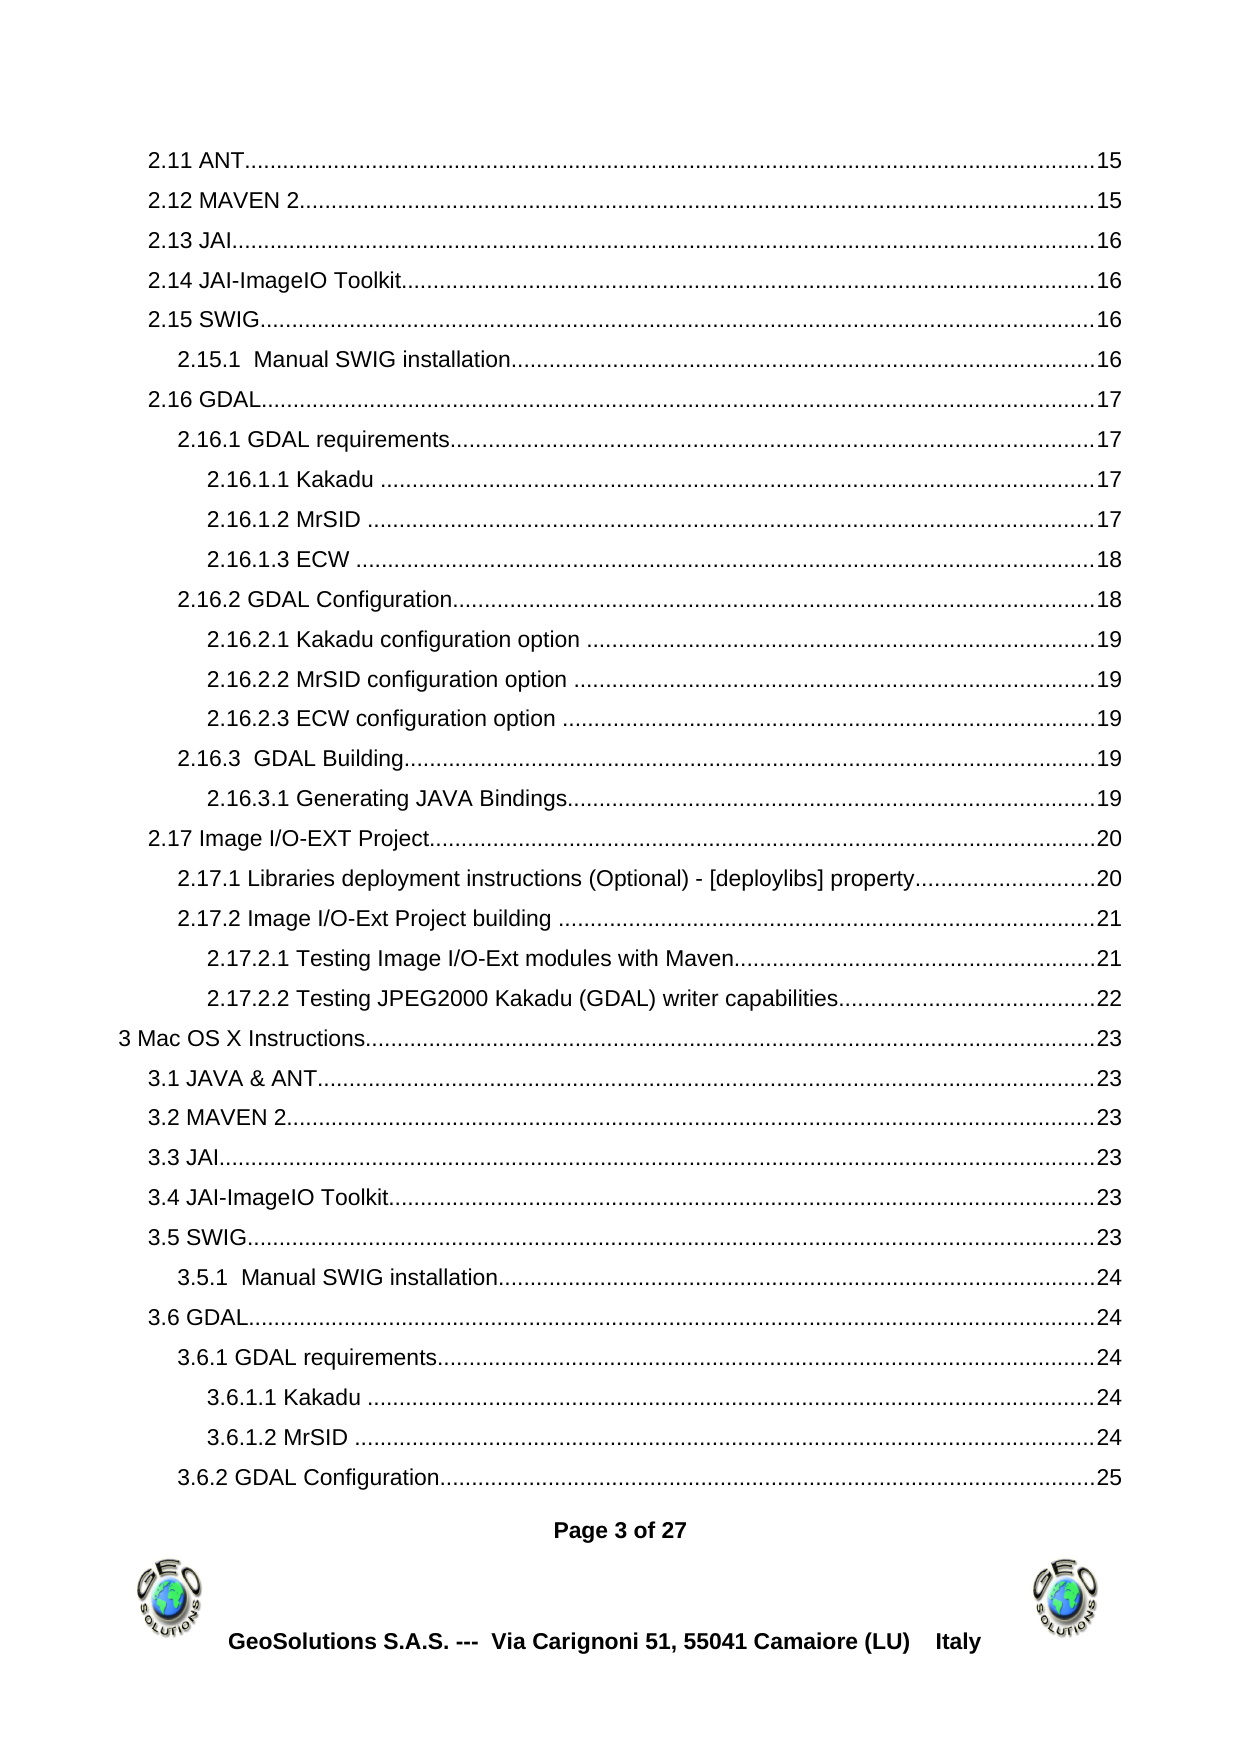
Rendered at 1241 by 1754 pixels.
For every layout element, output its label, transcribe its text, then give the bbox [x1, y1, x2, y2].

text 2.16.3.1 Generating JAVA Bindings 19 [207, 786, 1122, 812]
text 2.17.1 Libraries deployment instructions (Optional) - [deploylibs] property 20 [177, 866, 1122, 891]
text 2.16.2 GDAL Configuration 18 [177, 586, 1122, 612]
text 2.16 GDAL 17 [148, 387, 1122, 413]
text 2.17.2.1 Testing Image I/O-Ext modules with Maven 21 [207, 946, 1122, 971]
text 2.17.2 Image I/O-Ext Project building 21 [177, 906, 1122, 931]
text 3.6.1 GDAL requirements 24 [177, 1344, 1122, 1370]
text 2.16.2.1 Kakadu configuration option 19 [207, 626, 1122, 652]
text 2.16.1.1 Kakadu 17 [207, 467, 1122, 492]
text 3.6.1.2 MrSID 24 [207, 1424, 1122, 1450]
text 2.13 JAI 16 [148, 227, 1122, 253]
text 2.16.2.3 ECW configuration option 19 [207, 706, 1122, 732]
text 2.12 MAVEN 2 15 [148, 187, 1122, 213]
text 2.17.2.2 Testing JPEG2000 Kakadu (GDAL) writer capabilities 22 [207, 985, 1122, 1011]
text 2.15 SWIG 16 [148, 307, 1122, 333]
picture [1030, 1552, 1101, 1641]
text 3.6.1.1 Kakadu 24 [207, 1384, 1122, 1410]
text 3.5.1 Manual SWIG installation 24 [177, 1265, 1122, 1290]
text 3.4 JAI-ImageIO Toolkit 23 [148, 1185, 1122, 1211]
text 2.16.2.2 MrSID configuration option 19 [207, 666, 1122, 692]
text 2.16.3 GDAL Building 19 [177, 746, 1122, 772]
text 2.16.1.3 ECW 18 [207, 547, 1122, 572]
text 2.17 Image I/O-EXT Project 20 [148, 826, 1122, 851]
text 3.5 SWIG 23 [148, 1225, 1122, 1250]
text 2.15.1 Manual SWIG installation 16 [177, 347, 1122, 373]
text 3.6 GDAL 24 [148, 1304, 1122, 1330]
text 3 Mac OS X Instructions 23 [118, 1025, 1122, 1051]
text 3.3 JAI 23 [148, 1145, 1122, 1171]
text 3.6.2 GDAL Configuration 25 [177, 1464, 1122, 1490]
text 2.16.1.2 MrSID 17 [207, 507, 1122, 532]
picture [134, 1552, 205, 1641]
text 2.16.1 GDAL requirements 17 [177, 427, 1122, 452]
text 2.11 ANT 15 [148, 148, 1122, 173]
text 3.1 JAVA & ANT 23 [148, 1065, 1122, 1091]
text 2.14 JAI-ImageIO Toolkit 16 [148, 267, 1122, 293]
text 3.2 MAVEN 2 23 [148, 1105, 1122, 1131]
